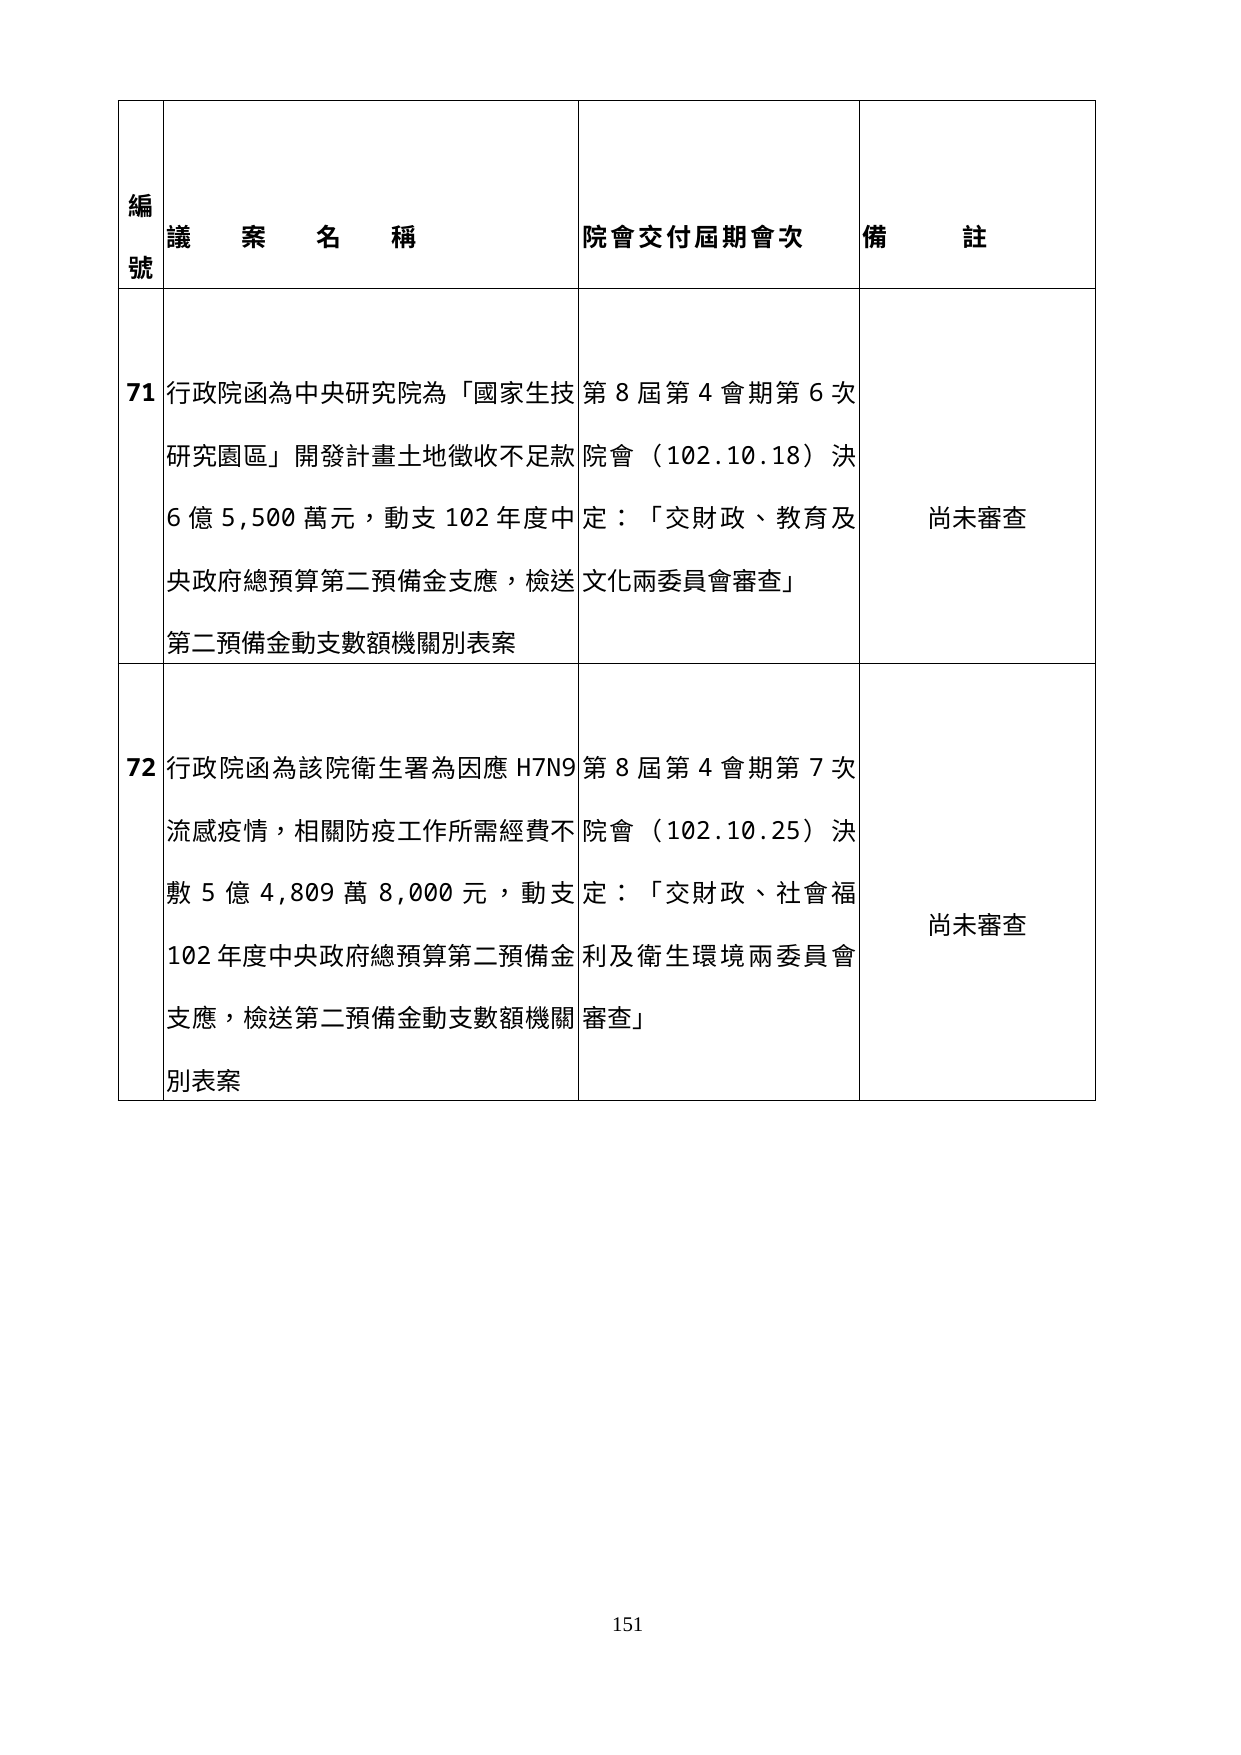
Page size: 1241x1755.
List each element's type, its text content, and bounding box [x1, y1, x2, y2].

table_cell [119, 289, 163, 663]
table_header 編號 [119, 101, 163, 288]
table_cell 第8屆第4會期第6次院會（102.10.18）決定：「交財政、教育及文化兩委員會審查」 [579, 289, 859, 663]
table_header 議 案 名 稱 [164, 101, 578, 288]
table_cell 行政院函為中央研究院為「國家生技研究園區」開發計畫土地徵收不足款6億5,500萬元，動支102年度中央政府總預算第二預備金支應，檢送第二預備金動支數額機關別表案 [164, 289, 578, 663]
table_header 院會交付屆期會次 [579, 101, 859, 288]
table_cell 尚未審查 [860, 289, 1095, 663]
table_cell 尚未審查 [860, 664, 1095, 1100]
table_cell [119, 664, 163, 1100]
table_cell 行政院函為該院衛生署為因應H7N9流感疫情，相關防疫工作所需經費不敷5億4,809萬8,000元，動支102年度中央政府總預算第二預備金支應，檢送第二預備金動支數額機關別表案 [164, 664, 578, 1100]
table_cell 第8屆第4會期第7次院會（102.10.25）決定：「交財政、社會福利及衛生環境兩委員會審查」 [579, 664, 859, 1100]
table_header 備 註 [860, 101, 1095, 288]
